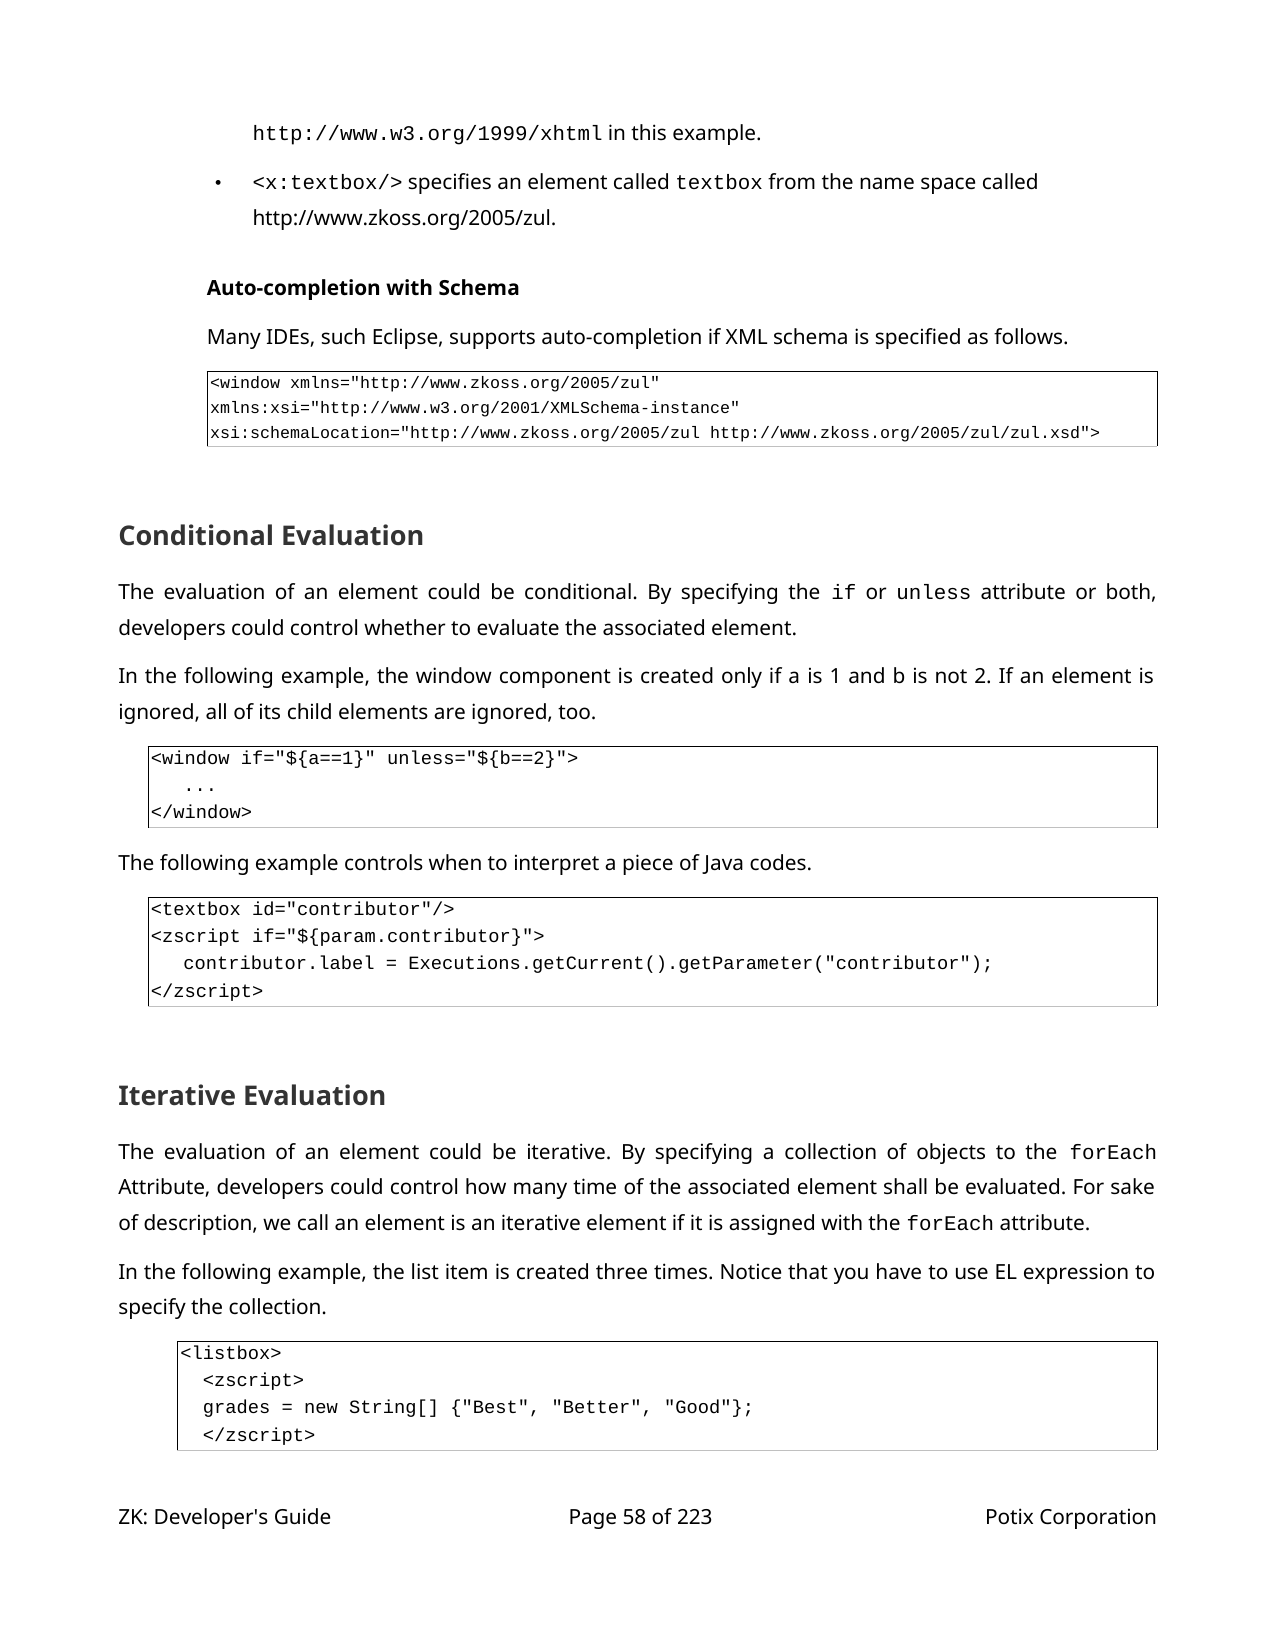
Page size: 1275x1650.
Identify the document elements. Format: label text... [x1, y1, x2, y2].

text Many IDEs, such Eclipse, supports auto-completion if XML schema is specified as follows. [207, 322, 1157, 351]
text <window if="${a==1}" unless="${b==2}"> [149, 747, 1157, 770]
text The evaluation of an element could be iterative. By specifying a collection of objects to the forEach Attribute, developers could control how many time of the associated element shall be evaluated. For sake of description, we call an element is an iterative element if it is assigned with the forEach attribute. [118, 1137, 1157, 1236]
text xmlns:xsi="http://www.w3.org/2001/XMLSchema-instance" [208, 396, 1157, 418]
text ... [149, 773, 1157, 797]
text xsi:schemaLocation="http://www.zkoss.org/2005/zul http://www.zkoss.org/2005/zul/zul.xsd"> [208, 421, 1157, 446]
text The evaluation of an element could be conditional. By specifying the if or unless attribute or both, developers could control whether to evaluate the associated element. [118, 577, 1157, 641]
text <listbox> [178, 1342, 1157, 1365]
text In the following example, the list item is created three times. Notice that you have to use EL expression to specify the collection. [118, 1257, 1157, 1320]
list <x:textbox/> specifies an element called textbox from the name space called http://www.zkoss.org/2005/zul. [215, 167, 1157, 231]
text </window> [149, 800, 1157, 827]
text <zscript if="${param.contributor}"> [149, 924, 1157, 948]
list http://www.w3.org/1999/xhtml in this example. [215, 118, 1157, 147]
text <window xmlns="http://www.zkoss.org/2005/zul" [208, 372, 1157, 393]
text </zscript> [178, 1422, 1157, 1450]
subtitle Conditional Evaluation [118, 517, 1157, 554]
text </zscript> [149, 978, 1157, 1006]
text contributor.label = Executions.getCurrent().getParameter("contributor"); [149, 951, 1157, 976]
text <textbox id="contributor"/> [149, 898, 1157, 921]
text <zscript> [178, 1368, 1157, 1392]
text The following example controls when to interpret a piece of Java codes. [118, 848, 1157, 876]
text grades = new String[] {"Best", "Better", "Good"}; [178, 1395, 1157, 1419]
subtitle Iterative Evaluation [118, 1077, 1157, 1113]
subtitle Auto-completion with Schema [207, 273, 1157, 302]
text In the following example, the window component is created only if a is 1 and b is not 2. If an element is ignored, all of its child elements are ignored, too. [118, 662, 1157, 725]
